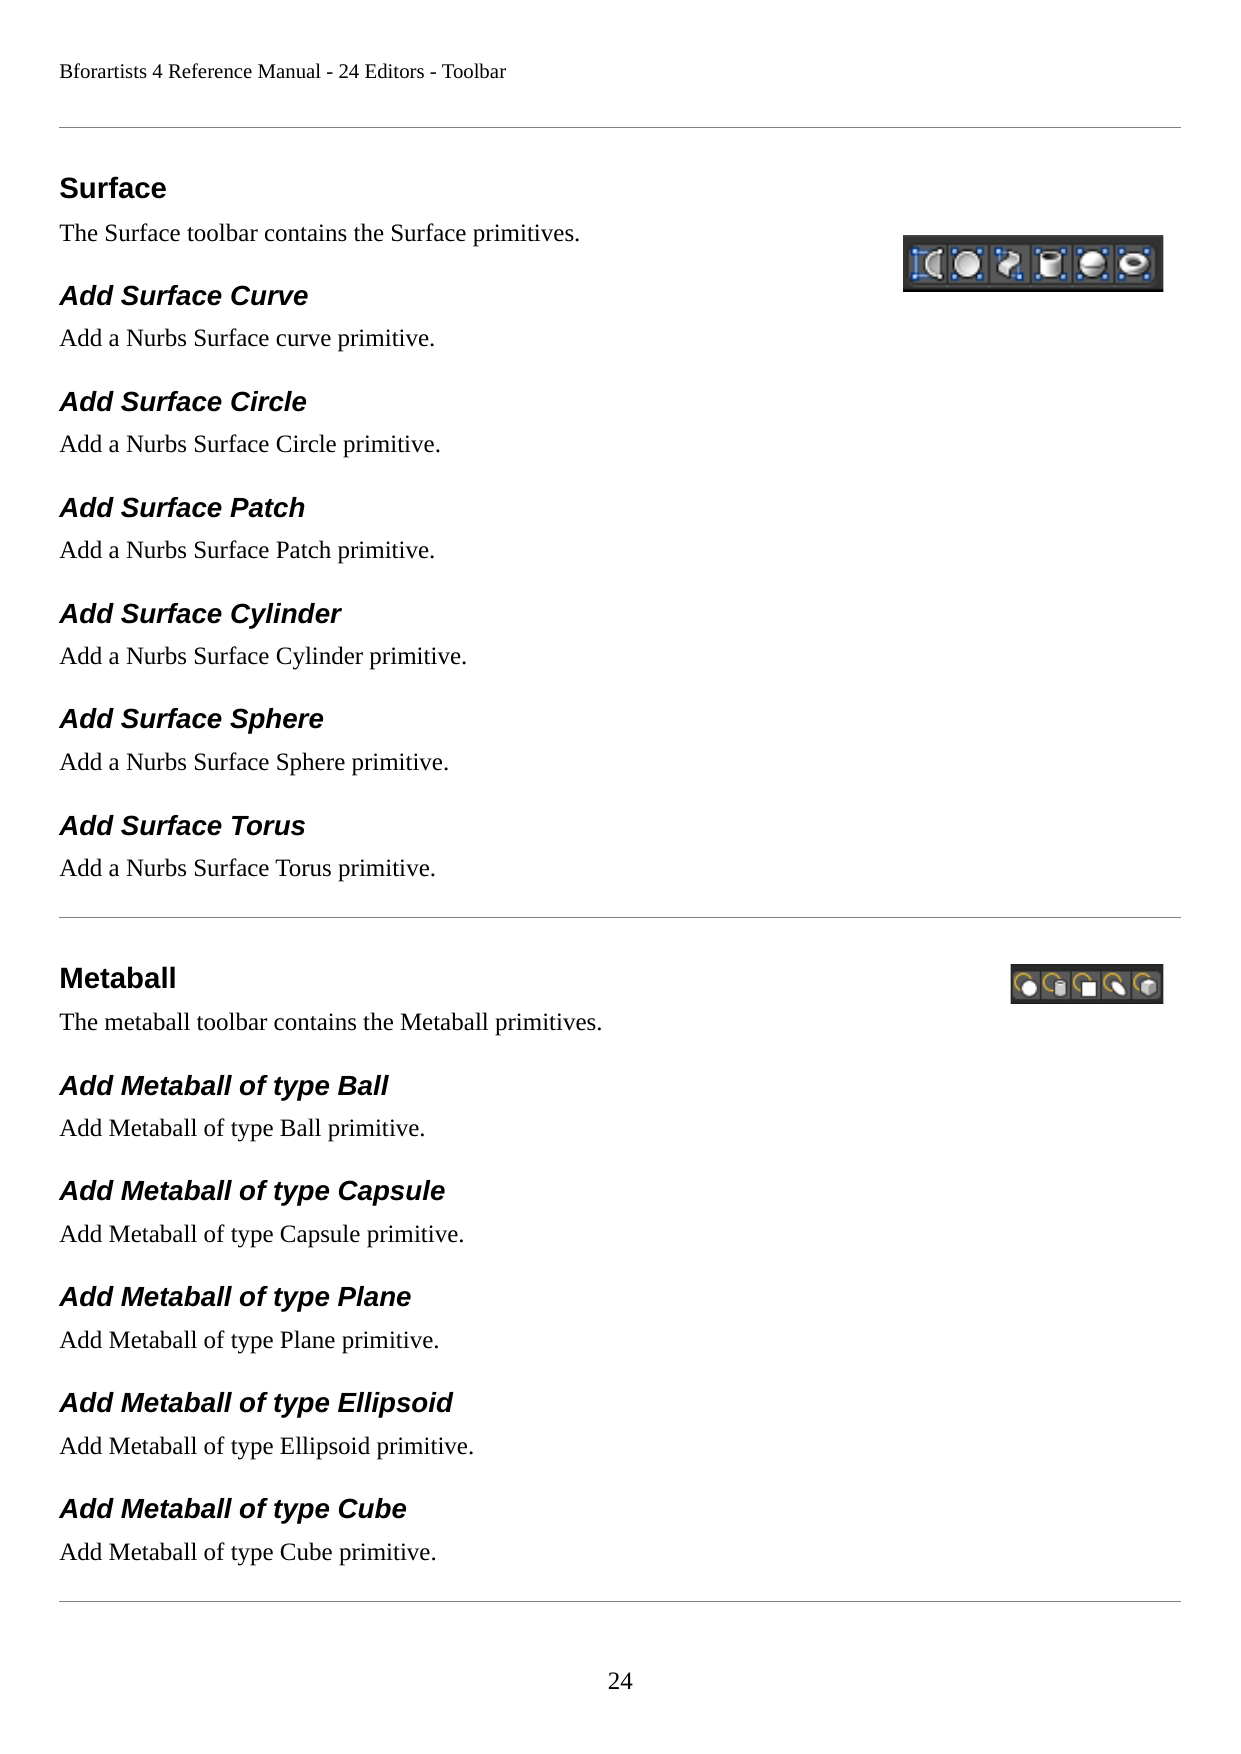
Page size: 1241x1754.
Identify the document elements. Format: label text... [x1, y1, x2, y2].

subtitle Add Surface Patch [59, 491, 1181, 523]
subtitle Surface [59, 171, 1181, 205]
subtitle Add Surface Cylinder [59, 597, 1181, 629]
picture [1010, 964, 1164, 1004]
text Add a Nurbs Surface curve primitive. [59, 323, 1181, 352]
subtitle Add Metaball of type Cube [59, 1493, 1181, 1524]
subtitle Add Metaball of type Ball [59, 1069, 1181, 1101]
text Add Metaball of type Ellipsoid primitive. [59, 1431, 1181, 1460]
text Add a Nurbs Surface Patch primitive. [59, 535, 1181, 564]
subtitle Add Surface Sphere [59, 703, 1181, 735]
text Add a Nurbs Surface Torus primitive. [59, 853, 1181, 882]
subtitle Metaball [59, 961, 1181, 995]
subtitle Add Surface Torus [59, 809, 1181, 841]
picture [903, 235, 1164, 292]
subtitle Add Metaball of type Capsule [59, 1175, 1181, 1207]
text The Surface toolbar contains the Surface primitives. [59, 218, 1181, 246]
subtitle Add Metaball of type Ellipsoid [59, 1387, 1181, 1418]
subtitle Add Metaball of type Plane [59, 1281, 1181, 1313]
text Add Metaball of type Ball primitive. [59, 1113, 1181, 1142]
text The metaball toolbar contains the Metaball primitives. [59, 1007, 1181, 1036]
text Add Metaball of type Cube primitive. [59, 1537, 1181, 1566]
text Add a Nurbs Surface Cylinder primitive. [59, 641, 1181, 670]
subtitle Add Surface Circle [59, 385, 1181, 417]
text Add Metaball of type Plane primitive. [59, 1325, 1181, 1354]
subtitle Add Surface Curve [59, 279, 1181, 311]
text Add a Nurbs Surface Sphere primitive. [59, 747, 1181, 776]
text Add a Nurbs Surface Circle primitive. [59, 429, 1181, 458]
text Add Metaball of type Capsule primitive. [59, 1219, 1181, 1248]
